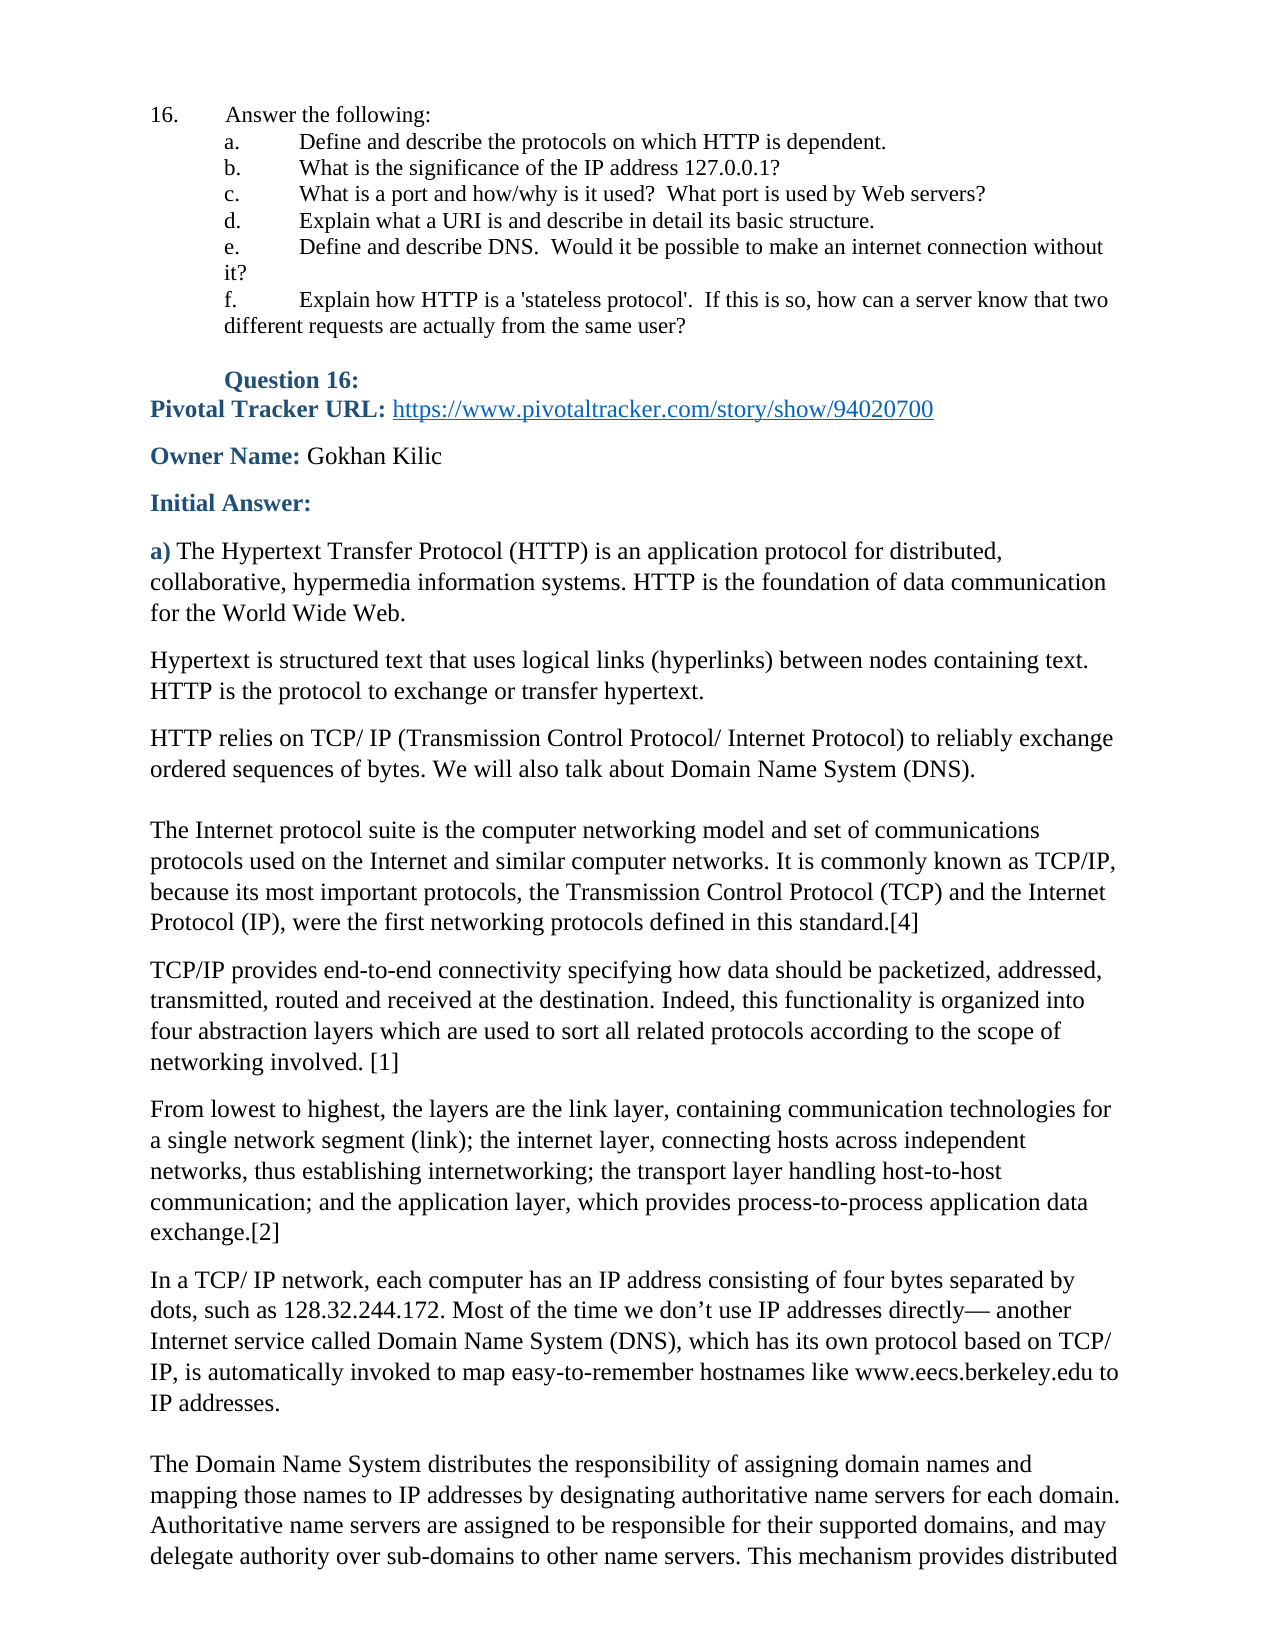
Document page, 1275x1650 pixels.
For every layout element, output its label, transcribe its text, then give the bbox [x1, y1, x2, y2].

text b. What is the significance of the IP address 127.0.0.1? [224, 154, 1125, 180]
text a. Define and describe the protocols on which HTTP is dependent. [224, 128, 1125, 154]
text Owner Name: Gokhan Kilic [150, 441, 1125, 470]
text d. Explain what a URI is and describe in detail its basic structure. [224, 207, 1125, 233]
text TCP/IP provides end-to-end connectivity specifying how data should be packetized, addressed, transmitted, routed and received at the destination. Indeed, this functionality is organized into four abstraction layers which are used to sort all related protocols according to the scope of networking involved. [1] [150, 955, 1125, 1076]
text Initial Answer: [150, 488, 1125, 517]
text HTTP relies on TCP/ IP (Transmission Control Protocol/ Internet Protocol) to reliably exchange ordered sequences of bytes. We will also talk about Domain Name System (DNS). The Internet protocol suite is the computer networking model and set of communications protocols used on the Internet and similar computer networks. It is commonly known as TCP/IP, because its most important protocols, the Transmission Control Protocol (TCP) and the Internet Protocol (IP), were the first networking protocols defined in this standard.[4] [150, 723, 1125, 936]
text a) The Hypertext Transfer Protocol (HTTP) is an application protocol for distributed, collaborative, hypermedia information systems. HTTP is the foundation of data communication for the World Wide Web. [150, 536, 1125, 626]
text Pivotal Tracker URL: https://www.pivotaltracker.com/story/show/94020700 [150, 394, 1125, 422]
text e. Define and describe DNS. Would it be possible to make an internet connection without it? [224, 233, 1125, 286]
text f. Explain how HTTP is a 'stateless protocol'. If this is so, how can a server know that two different requests are actually from the same user? [224, 286, 1125, 338]
text From lowest to highest, the layers are the link layer, containing communication technologies for a single network segment (link); the internet layer, connecting hosts across independent networks, thus establishing internetworking; the transport layer handling host-to-host communication; and the application layer, which provides process-to-process application data exchange.[2] [150, 1094, 1125, 1246]
text Hypertext is structured text that uses logical links (hyperlinks) between nodes containing text. HTTP is the protocol to exchange or transfer hypertext. [150, 645, 1125, 704]
text c. What is a port and how/why is it used? What port is used by Web servers? [224, 180, 1125, 207]
text In a TCP/ IP network, each computer has an IP address consisting of four bytes separated by dots, such as 128.32.244.172. Most of the time we don’t use IP addresses directly— another Internet service called Domain Name System (DNS), which has its own protocol based on TCP/ IP, is automatically invoked to map easy-to-remember hostnames like www.eecs.berkeley.edu to IP addresses. The Domain Name System distributes the responsibility of assigning domain names and mapping those names to IP addresses by designating authoritative name servers for each domain. Authoritative name servers are assigned to be responsible for their supported domains, and may delegate authority over sub-domains to other name servers. This mechanism provides distributed [150, 1265, 1125, 1570]
text 16. Answer the following: [150, 101, 1125, 128]
text Question 16: [224, 365, 1125, 394]
